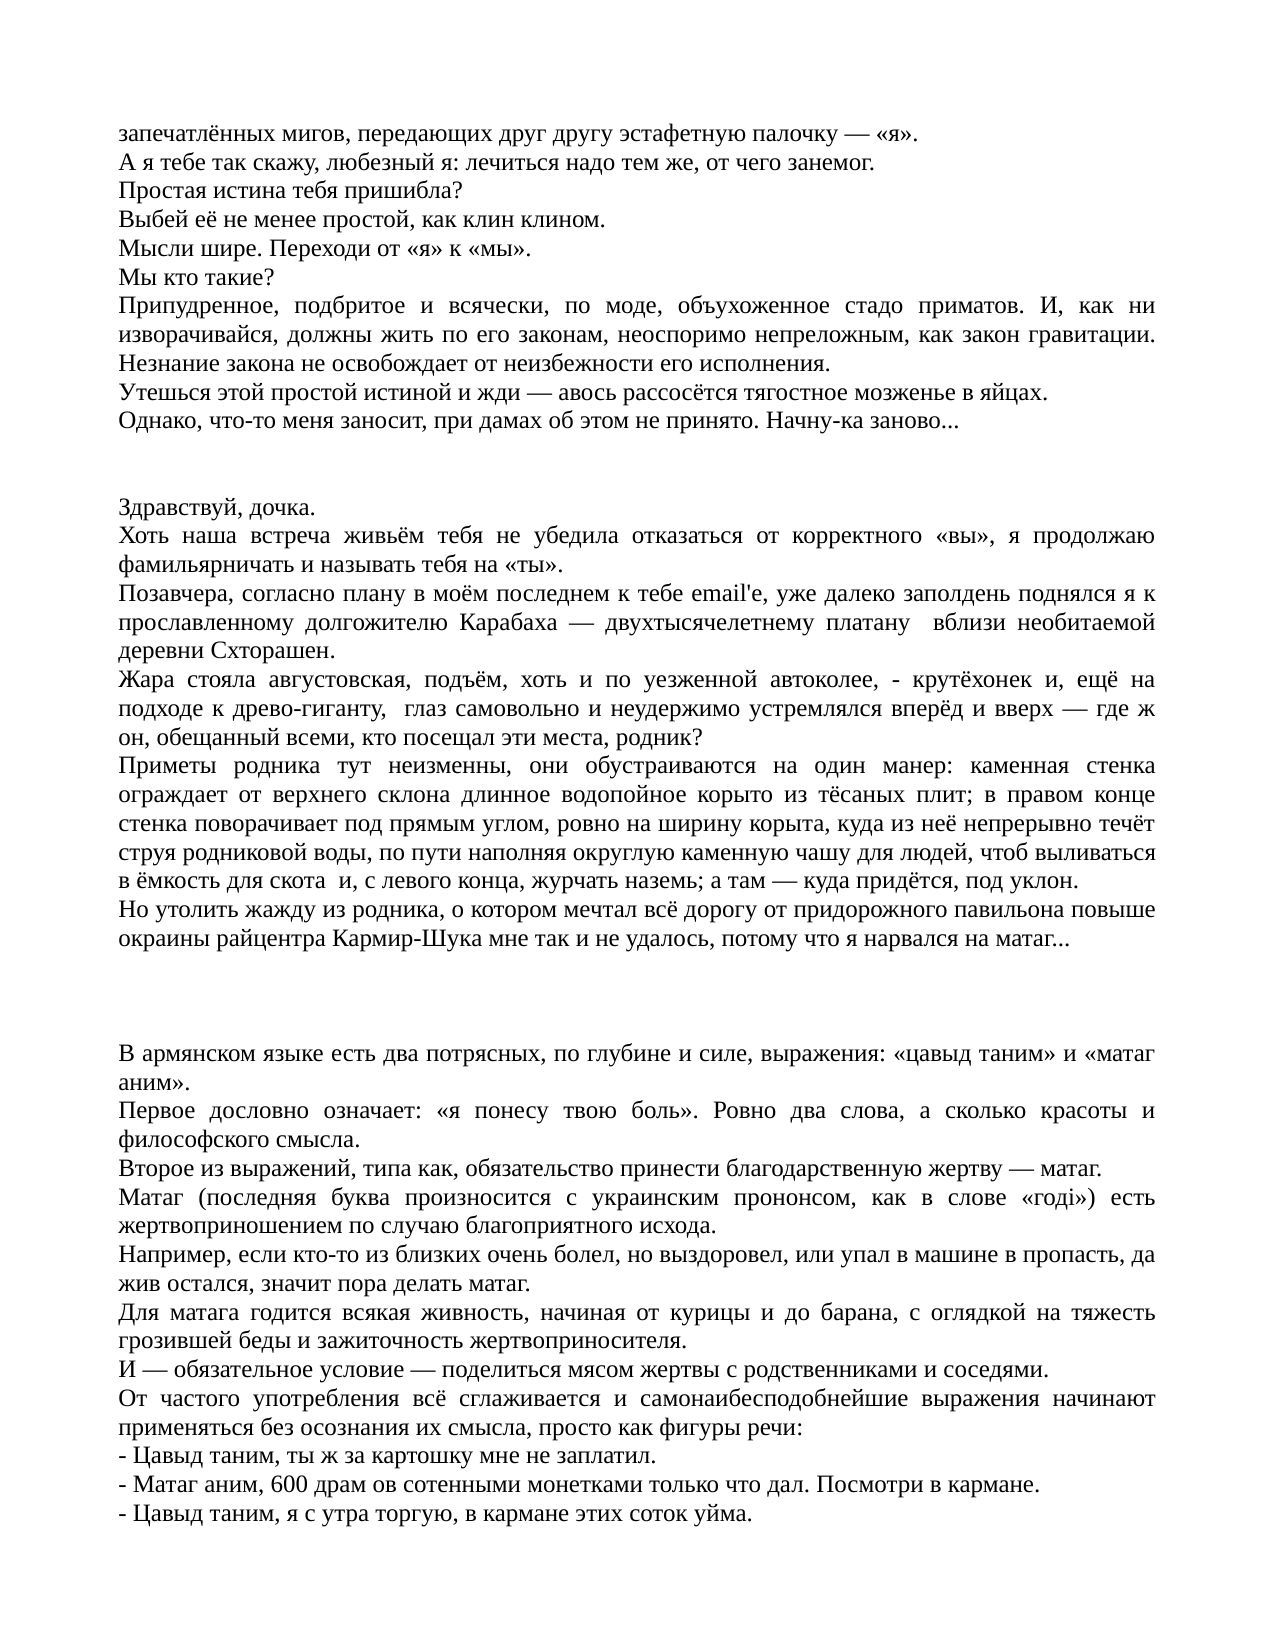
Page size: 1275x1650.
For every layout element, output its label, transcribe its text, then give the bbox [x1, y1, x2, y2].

text И — обязательное условие — поделиться мясом жертвы с родственниками и соседями. [118, 1354, 1157, 1383]
text Однако, что-то меня заносит, при дамах об этом не принято. Начну-ка заново... [118, 406, 1157, 434]
text Матаг (последняя буква произносится с украинским прононсом, как в слове «годi») есть жертвоприношением по случаю благоприятного исхода. [118, 1182, 1157, 1239]
text Первое дословно означает: «я понесу твою боль». Ровно два слова, а сколько красоты и философского смысла. [118, 1096, 1157, 1153]
text - Цавыд таним, я с утра торгую, в кармане этих соток уйма. [118, 1498, 1157, 1527]
text - Цавыд таним, ты ж за картошку мне не заплатил. [118, 1441, 1157, 1469]
text А я тебе так скажу, любезный я: лечиться надо тем же, от чего занемог. [118, 147, 1157, 176]
text Хоть наша встреча живьём тебя не убедила отказаться от корректного «вы», я продолжаю фамильярничать и называть тебя на «ты». [118, 521, 1157, 578]
text В армянском языке есть два потрясных, по глубине и силе, выражения: «цавыд таним» и «матаг аним». [118, 1038, 1157, 1096]
text Приметы родника тут неизменны, они обустраиваются на один манер: каменная стенка ограждает от верхнего склона длинное водопойное корыто из тёсаных плит; в правом конце стенка поворачивает под прямым углом, ровно на ширину корыта, куда из неё непрерывно течёт струя родниковой воды, по пути наполняя округлую каменную чашу для людей, чтоб выливаться в ёмкость для скота и, с левого конца, журчать наземь; а там — куда придётся, под уклон. [118, 751, 1157, 894]
text - Матаг аним, 600 драм ов сотенными монетками только что дал. Посмотри в кармане. [118, 1469, 1157, 1498]
text Выбей её не менее простой, как клин клином. [118, 204, 1157, 233]
text Мы кто такие? [118, 262, 1157, 291]
text Здравствуй, дочка. [118, 492, 1157, 521]
text Например, если кто-то из близких очень болел, но выздоровел, или упал в машине в пропасть, да жив остался, значит пора делать матаг. [118, 1239, 1157, 1297]
text Припудренное, подбритое и всячески, по моде, объухоженное стадо приматов. И, как ни изворачивайся, должны жить по его законам, неоспоримо непреложным, как закон гравитации. Незнание закона не освобождает от неизбежности его исполнения. [118, 291, 1157, 377]
text Позавчера, согласно плану в моём последнем к тебе email'е, уже далеко заполдень поднялся я к прославленному долгожителю Карабаха — двухтысячелетнему платану вблизи необитаемой деревни Схторашен. [118, 578, 1157, 664]
text От частого употребления всё сглаживается и самонаибесподобнейшие выражения начинают применяться без осознания их смысла, просто как фигуры речи: [118, 1383, 1157, 1441]
text Второе из выражений, типа как, обязательство принести благодарственную жертву — матаг. [118, 1153, 1157, 1182]
text Для матага годится всякая живность, начиная от курицы и до барана, с оглядкой на тяжесть грозившей беды и зажиточность жертвоприносителя. [118, 1297, 1157, 1354]
text Но утолить жажду из родника, о котором мечтал всё дорогу от придорожного павильона повыше окраины райцентра Кармир-Шука мне так и не удалось, потому что я нарвался на матаг... [118, 894, 1157, 952]
text запечатлённых мигов, передающих друг другу эстафетную палочку — «я». [118, 118, 1157, 147]
text Жара стояла августовская, подъём, хоть и по уезженной автоколее, - крутёхонек и, ещё на подходе к древо-гиганту, глаз самовольно и неудержимо устремлялся вперёд и вверх — где ж он, обещанный всеми, кто посещал эти места, родник? [118, 664, 1157, 751]
text Простая истина тебя пришибла? [118, 176, 1157, 204]
text Мысли шире. Переходи от «я» к «мы». [118, 233, 1157, 262]
text Утешься этой простой истиной и жди — авось рассосётся тягостное мозженье в яйцах. [118, 377, 1157, 406]
